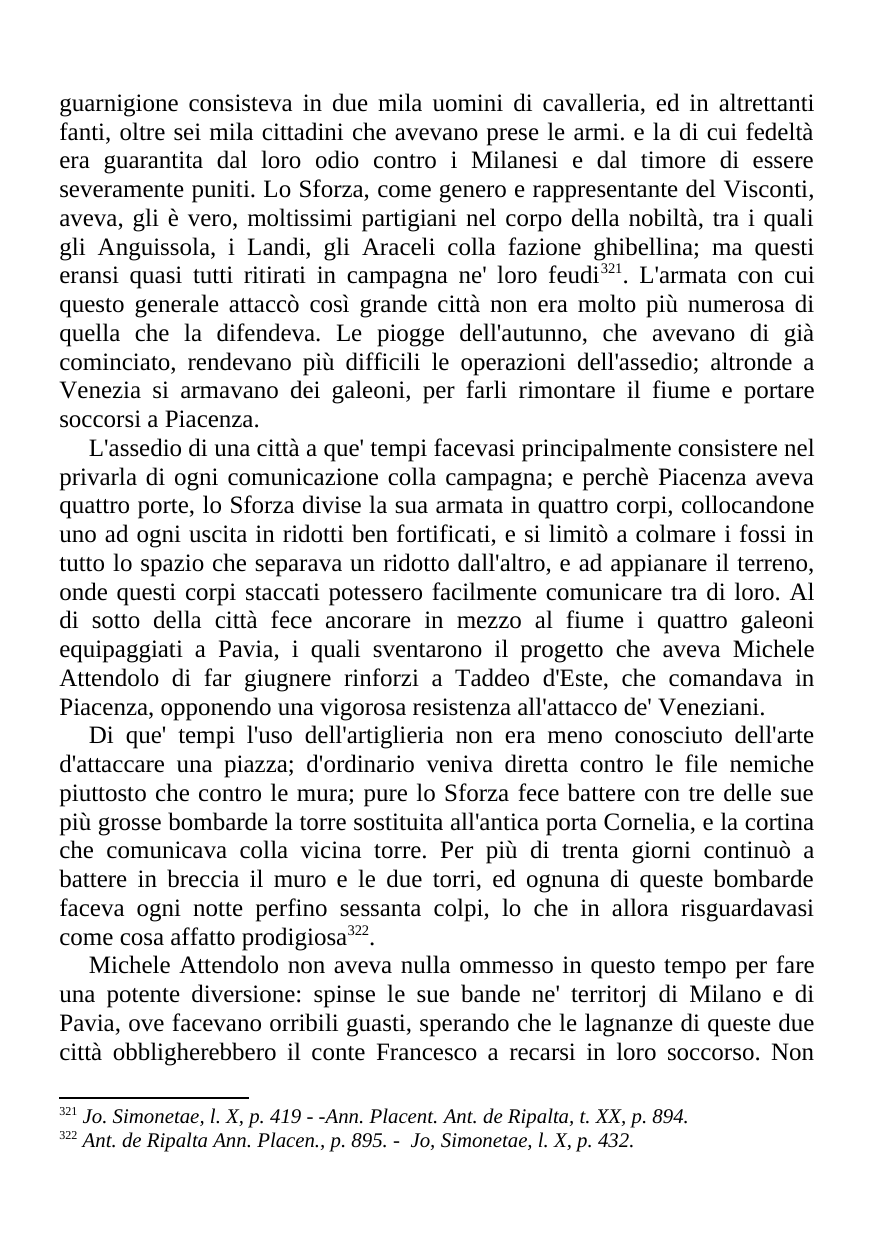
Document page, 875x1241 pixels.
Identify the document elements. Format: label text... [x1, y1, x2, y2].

text L'assedio di una città a que' tempi facevasi principalmente consistere nel privarla di ogni comunicazione colla campagna; e perchè Piacenza aveva quattro porte, lo Sforza divise la sua armata in quattro corpi, collocandone uno ad ogni uscita in ridotti ben fortificati, e si limitò a colmare i fossi in tutto lo spazio che separava un ridotto dall'altro, e ad appianare il terreno, onde questi corpi staccati potessero facilmente comunicare tra di loro. Al di sotto della città fece ancorare in mezzo al fiume i quattro galeoni equipaggiati a Pavia, i quali sventarono il progetto che aveva Michele Attendolo di far giugnere rinforzi a Taddeo d'Este, che comandava in Piacenza, opponendo una vigorosa resistenza all'attacco de' Veneziani. [59, 433, 815, 720]
text Michele Attendolo non aveva nulla ommesso in questo tempo per fare una potente diversione: spinse le sue bande ne' territorj di Milano e di Pavia, ove facevano orribili guasti, sperando che le lagnanze di queste due città obbligherebbero il conte Francesco a recarsi in loro soccorso. Non [59, 950, 815, 1065]
text Ant. de Ripalta Ann. Placen., p. 895. - Jo, Simonetae, l. X, p. 432. [59, 1128, 815, 1152]
text Jo. Simonetae, l. X, p. 419 - -Ann. Placent. Ant. de Ripalta, t. XX, p. 894. [59, 1104, 815, 1128]
text guarnigione consisteva in due mila uomini di cavalleria, ed in altrettanti fanti, oltre sei mila cittadini che avevano prese le armi. e la di cui fedeltà era guarantita dal loro odio contro i Milanesi e dal timore di essere severamente puniti. Lo Sforza, come genero e rappresentante del Visconti, aveva, gli è vero, moltissimi partigiani nel corpo della nobiltà, tra i quali gli Anguissola, i Landi, gli Araceli colla fazione ghibellina; ma questi eransi quasi tutti ritirati in campagna ne' loro feudi. L'armata con cui questo generale attaccò così grande città non era molto più numerosa di quella che la difendeva. Le piogge dell'autunno, che avevano di già cominciato, rendevano più difficili le operazioni dell'assedio; altronde a Venezia si armavano dei galeoni, per farli rimontare il fiume e portare soccorsi a Piacenza. [59, 88, 815, 433]
text Di que' tempi l'uso dell'artiglieria non era meno conosciuto dell'arte d'attaccare una piazza; d'ordinario veniva diretta contro le file nemiche piuttosto che contro le mura; pure lo Sforza fece battere con tre delle sue più grosse bombarde la torre sostituita all'antica porta Cornelia, e la cortina che comunicava colla vicina torre. Per più di trenta giorni continuò a battere in breccia il muro e le due torri, ed ognuna di queste bombarde faceva ogni notte perfino sessanta colpi, lo che in allora risguardavasi come cosa affatto prodigiosa. [59, 720, 815, 950]
